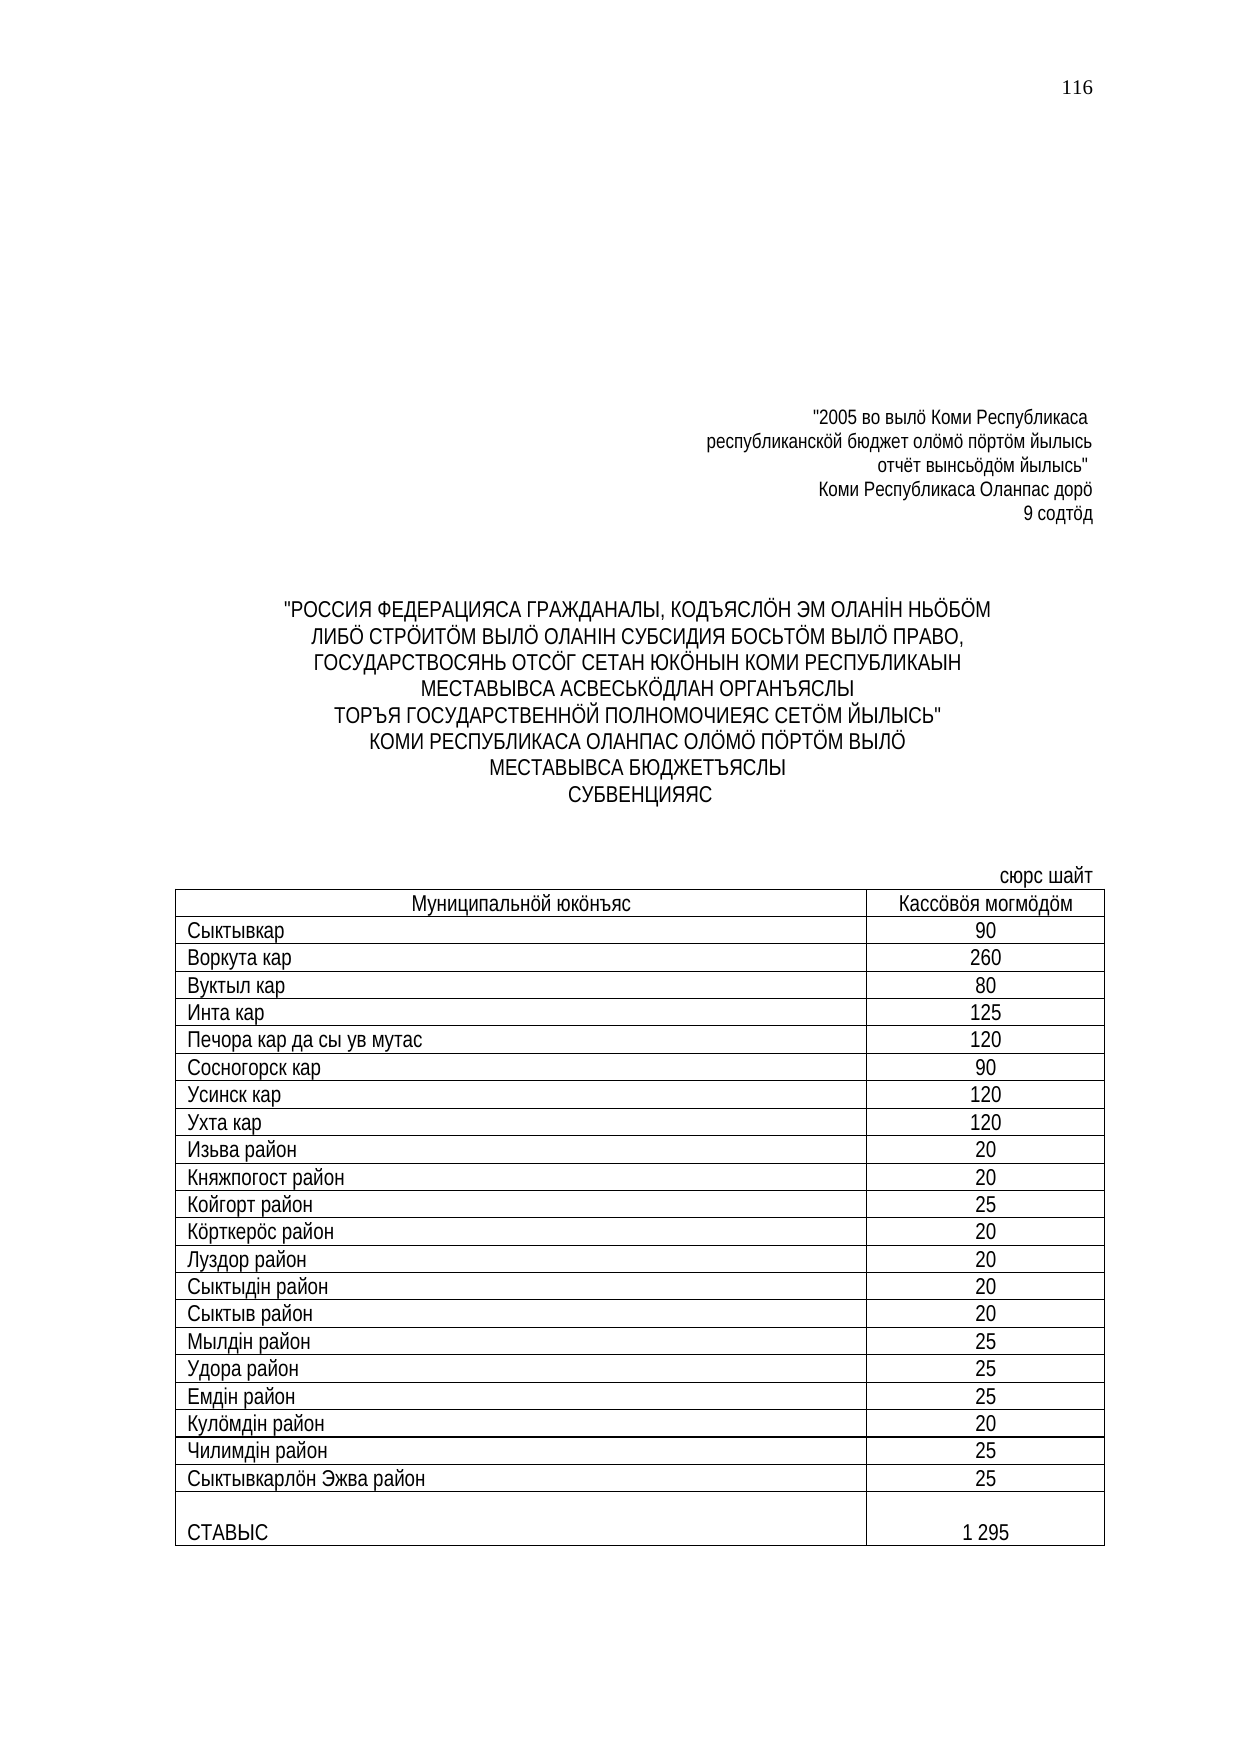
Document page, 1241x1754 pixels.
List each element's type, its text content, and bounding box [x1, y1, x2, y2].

table_cell Сыктыдiн район [176, 1273, 866, 1299]
table_cell 20 [867, 1136, 1104, 1162]
table_cell Сосногорск кар [176, 1054, 866, 1080]
table_cell Воркута кар [176, 944, 866, 971]
text ТОРЪЯ ГОСУДАРСТВЕННÖЙ ПОЛНОМОЧИЕЯС СЕТÖМ ЙЫЛЫСЬ" [187, 702, 1093, 728]
table_cell Инта кар [176, 999, 866, 1025]
table_cell 120 [867, 1081, 1104, 1108]
table_cell 1 295 [867, 1492, 1104, 1545]
text "2005 во вылö Коми Республикаса [187, 404, 1093, 428]
table_cell 120 [867, 1026, 1104, 1053]
table_cell 260 [867, 944, 1104, 971]
table_cell Удора район [176, 1355, 866, 1382]
table_cell 90 [867, 917, 1104, 943]
table_cell 25 [867, 1191, 1104, 1217]
text ГОСУДАРСТВОСЯНЬ ОТСÖГ СЕТАН ЮКÖНЫН КОМИ РЕСПУБЛИКАЫН [187, 649, 1093, 675]
table_cell Сыктывкар [176, 917, 866, 943]
table_cell Кöрткерöс район [176, 1218, 866, 1244]
table_cell 125 [867, 999, 1104, 1025]
table_cell Мылдiн район [176, 1328, 866, 1354]
table_cell 20 [867, 1273, 1104, 1299]
table_cell Емдiн район [176, 1383, 866, 1409]
table_cell 25 [867, 1383, 1104, 1409]
text отчёт вынсьöдöм йылысь" [187, 452, 1093, 476]
table_cell 25 [867, 1355, 1104, 1382]
table_cell 20 [867, 1218, 1104, 1244]
table_cell 20 [867, 1164, 1104, 1190]
text МЕСТАВЫВСА АСВЕСЬКÖДЛАН ОРГАНЪЯСЛЫ [187, 675, 1093, 702]
table_cell Печора кар да сы ув мутас [176, 1026, 866, 1053]
table_cell 20 [867, 1300, 1104, 1327]
table_cell 80 [867, 972, 1104, 998]
table_cell Изьва район [176, 1136, 866, 1162]
table_cell Луздор район [176, 1246, 866, 1272]
table_cell 25 [867, 1465, 1104, 1491]
table_header Муниципальнöй юкöнъяс [176, 890, 866, 916]
text республиканскöй бюджет олöмö пöртöм йылысь [187, 428, 1093, 452]
table_cell 20 [867, 1410, 1104, 1436]
text МЕСТАВЫВСА БЮДЖЕТЪЯСЛЫ [187, 754, 1093, 781]
table_cell СТАВЫС [176, 1492, 866, 1545]
table_cell Усинск кар [176, 1081, 866, 1108]
table_cell 25 [867, 1438, 1104, 1464]
table_cell Койгорт район [176, 1191, 866, 1217]
table_cell Чилимдiн район [176, 1438, 866, 1464]
table_cell 90 [867, 1054, 1104, 1080]
table_cell Ухта кар [176, 1109, 866, 1135]
table_cell 25 [867, 1328, 1104, 1354]
text "РОССИЯ ФЕДЕРАЦИЯСА ГРАЖДАНАЛЫ, КОДЪЯСЛÖН ЭМ ОЛАНİН НЬÖБÖМ [187, 596, 1093, 623]
table_cell 120 [867, 1109, 1104, 1135]
table_cell Княжпогост район [176, 1164, 866, 1190]
table_cell Сыктывкарлöн Эжва район [176, 1465, 866, 1491]
table_cell Сыктыв район [176, 1300, 866, 1327]
table_header Кассöвöя могмöдöм [867, 890, 1104, 916]
table_cell 20 [867, 1246, 1104, 1272]
text СУБВЕНЦИЯЯС [187, 781, 1093, 807]
table_cell Кулöмдiн район [176, 1410, 866, 1436]
text 9 содтöд [187, 500, 1093, 524]
text сюрс шайт [187, 862, 1093, 888]
text Коми Республикаса Оланпас дорö [187, 476, 1093, 500]
text ЛИБÖ СТРÖИТÖМ ВЫЛÖ ОЛАНIН СУБСИДИЯ БОСЬТÖМ ВЫЛÖ ПРАВО, [187, 623, 1093, 649]
text КОМИ РЕСПУБЛИКАСА ОЛАНПАС ОЛÖМÖ ПÖРТÖМ ВЫЛÖ [187, 728, 1093, 754]
table_cell Вуктыл кар [176, 972, 866, 998]
